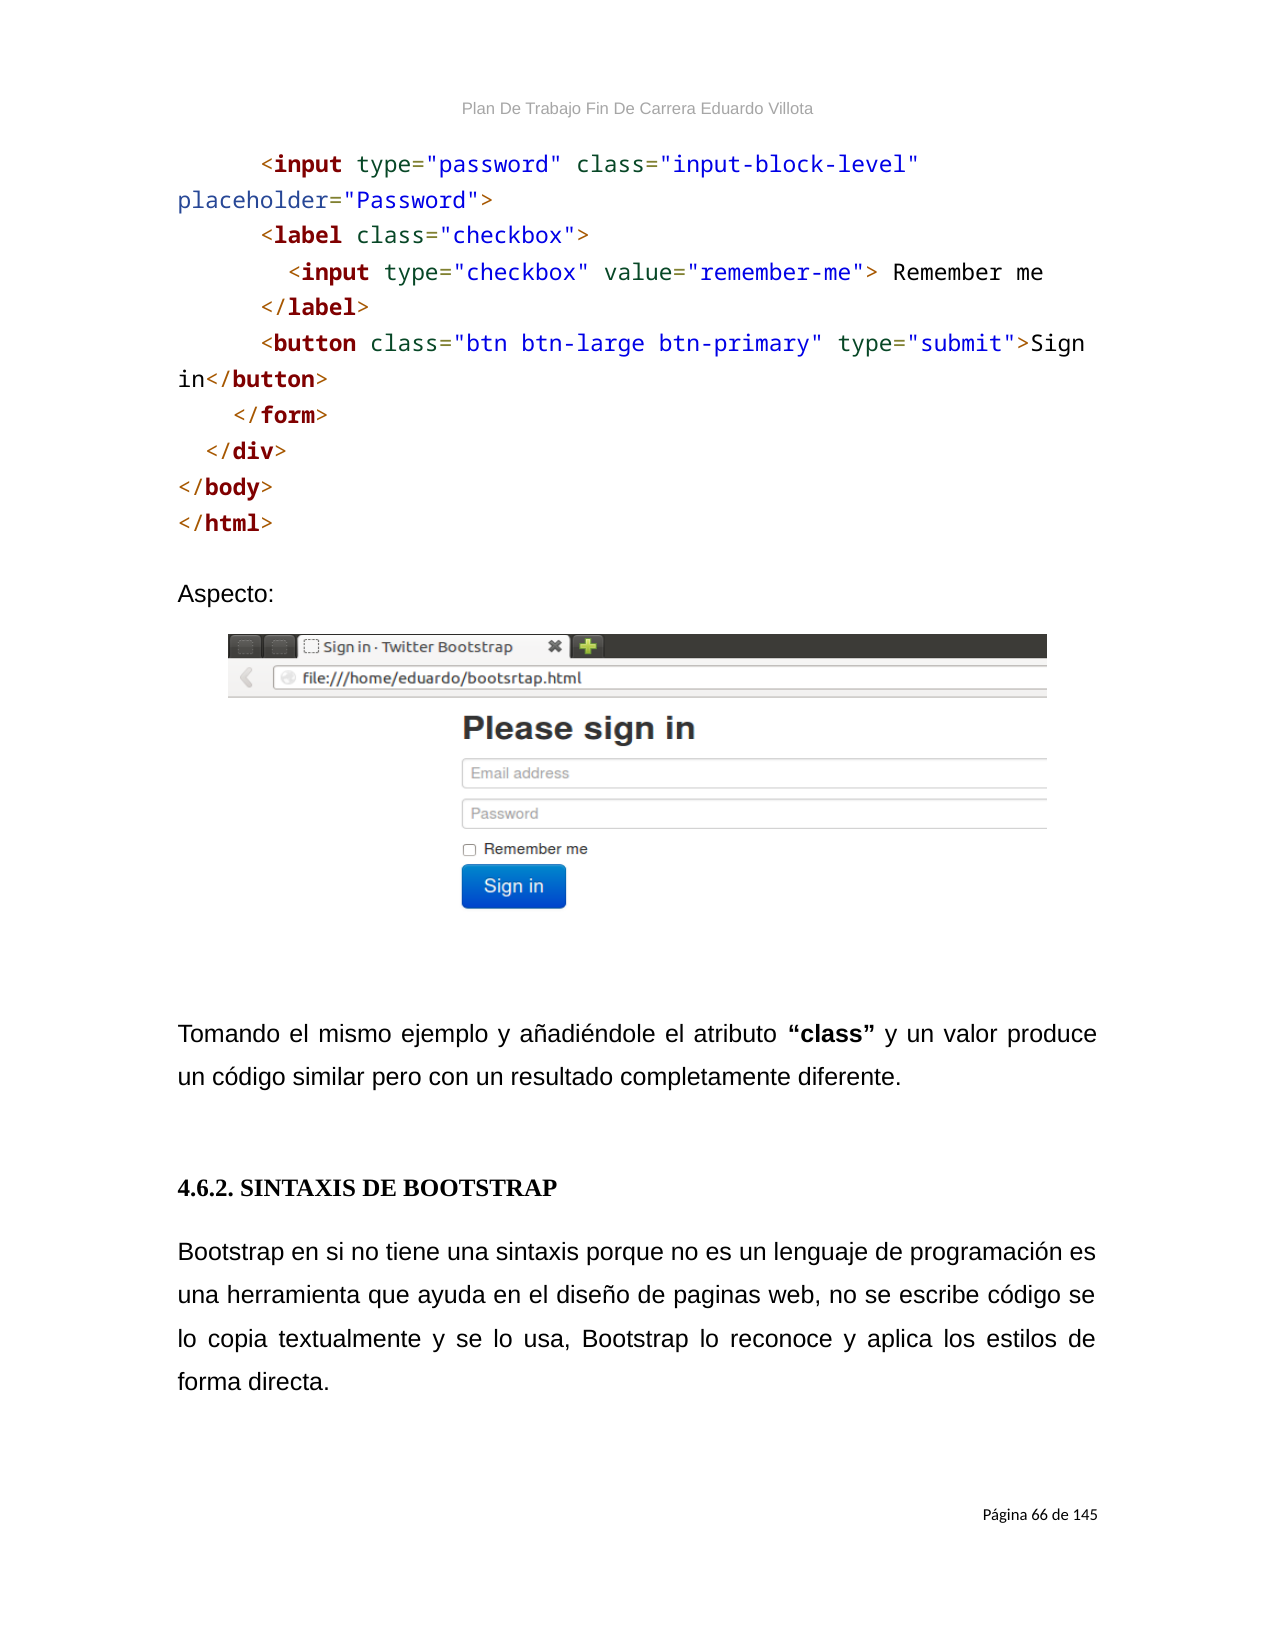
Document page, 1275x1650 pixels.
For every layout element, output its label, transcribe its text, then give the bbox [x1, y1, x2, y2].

text </label> [177, 291, 1098, 323]
text <input type="password" class="input-block-level" placeholder="Password"> [177, 148, 1098, 215]
text Bootstrap en si no tiene una sintaxis porque no es un lenguaje de programación es una herramienta que ayuda en el diseño de paginas web, no se escribe código se lo copia textualmente y se lo usa, Bootstrap lo reconoce y aplica los estilos de forma directa. [177, 1237, 1098, 1396]
text <input type="checkbox" value="remember-me"> Remember me [177, 255, 1098, 287]
text <label class="checkbox"> [177, 219, 1098, 251]
text </body> [177, 471, 1098, 502]
text 4.6.2. SINTAXIS DE BOOTSTRAP [177, 1173, 1098, 1202]
text </form> [177, 399, 1098, 430]
text </html> [177, 507, 1098, 538]
text </div> [177, 435, 1098, 466]
text Aspecto: [177, 579, 1098, 608]
text Tomando el mismo ejemplo y añadiéndole el atributo “class” y un valor produce un código similar pero con un resultado completamente diferente. [177, 1019, 1098, 1091]
picture [228, 634, 1047, 949]
text <button class="btn btn-large btn-primary" type="submit">Sign in</button> [177, 327, 1098, 394]
